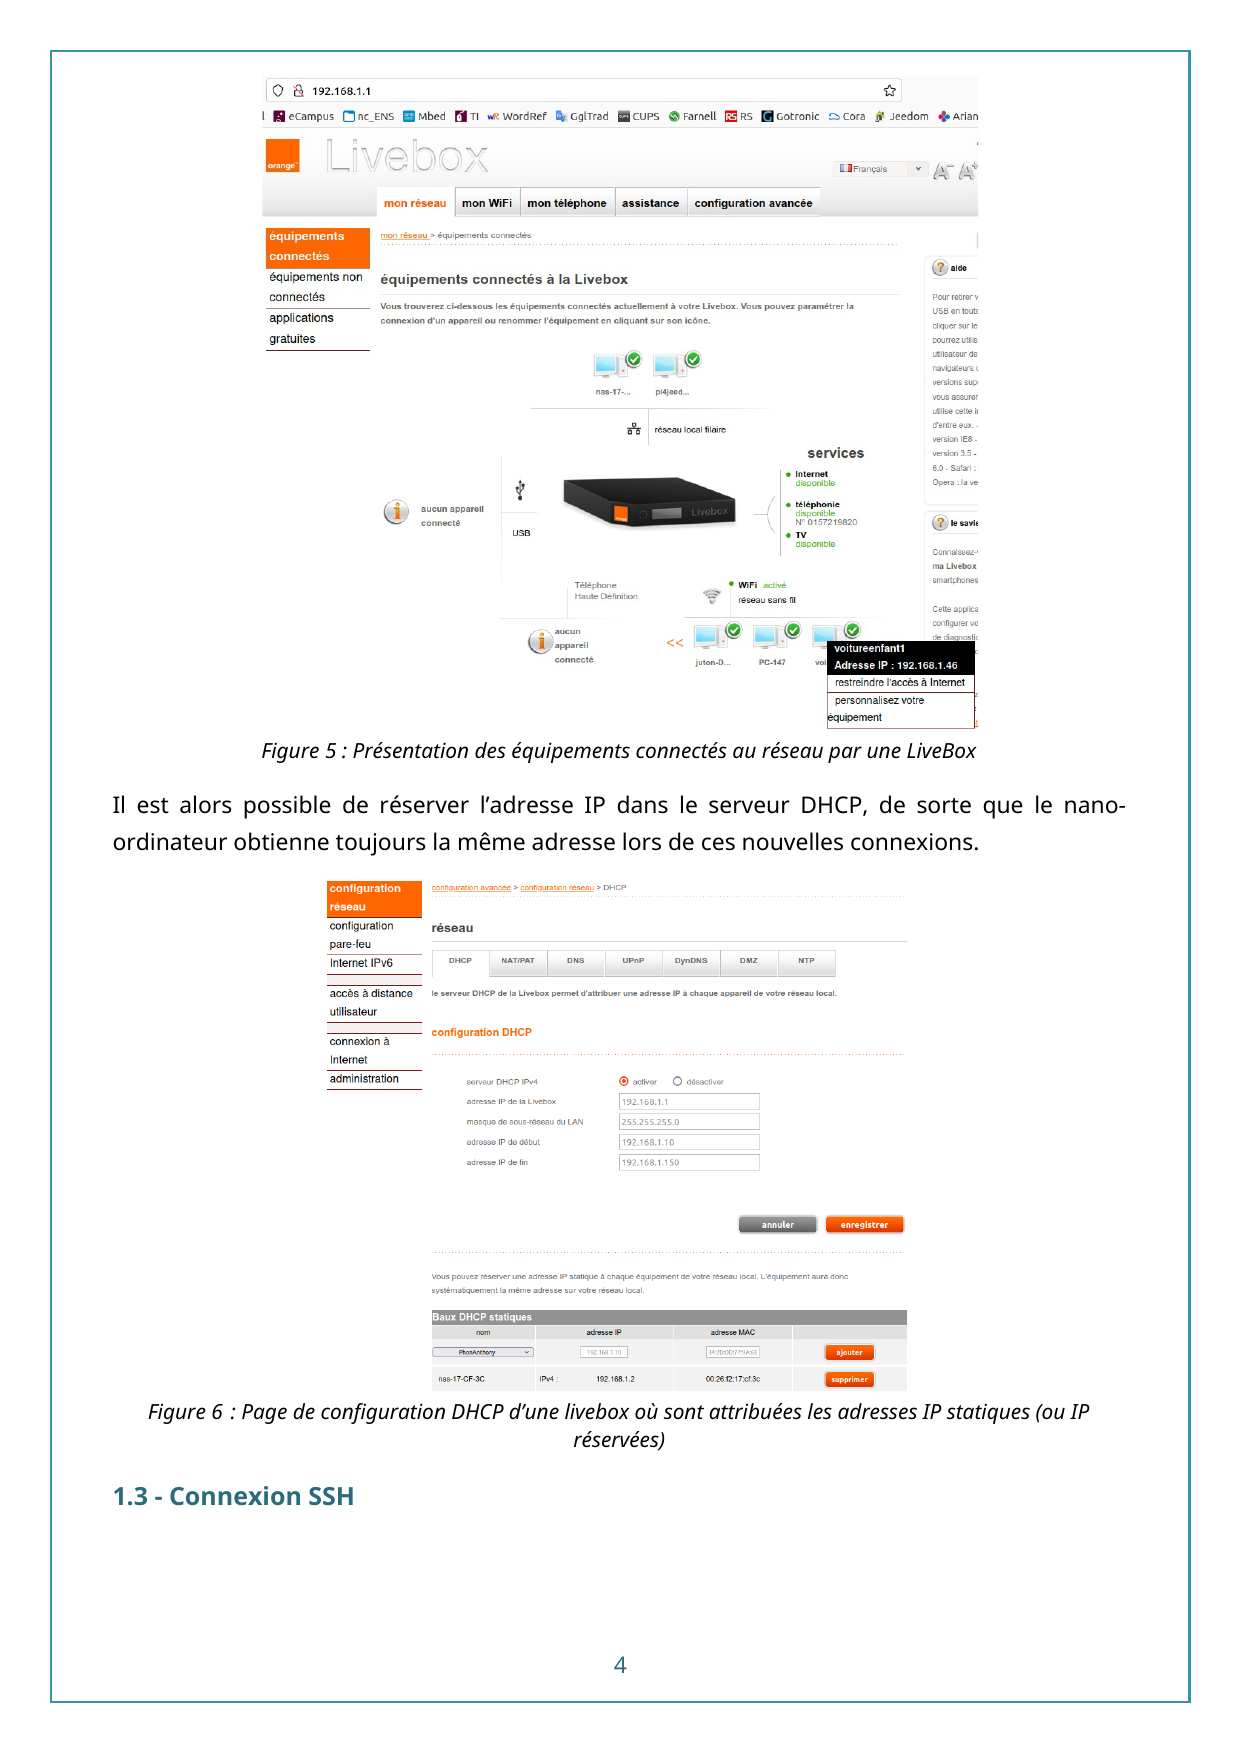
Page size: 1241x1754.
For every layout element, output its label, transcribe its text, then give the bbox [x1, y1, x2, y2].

text Figure 6 : Page de configuration DHCP d’une livebox où sont attribuées les adresses IP statiques (ou IP réservées) [112, 1397, 1128, 1454]
text Figure 5 : Présentation des équipements connectés au réseau par une LiveBox [112, 736, 1128, 764]
subtitle Connexion SSH [112, 1479, 1128, 1513]
text Il est alors possible de réserver l’adresse IP dans le serveur DHCP, de sorte que le nano-ordinateur obtienne toujours la même adresse lors de ces nouvelles connexions. [112, 789, 1128, 857]
